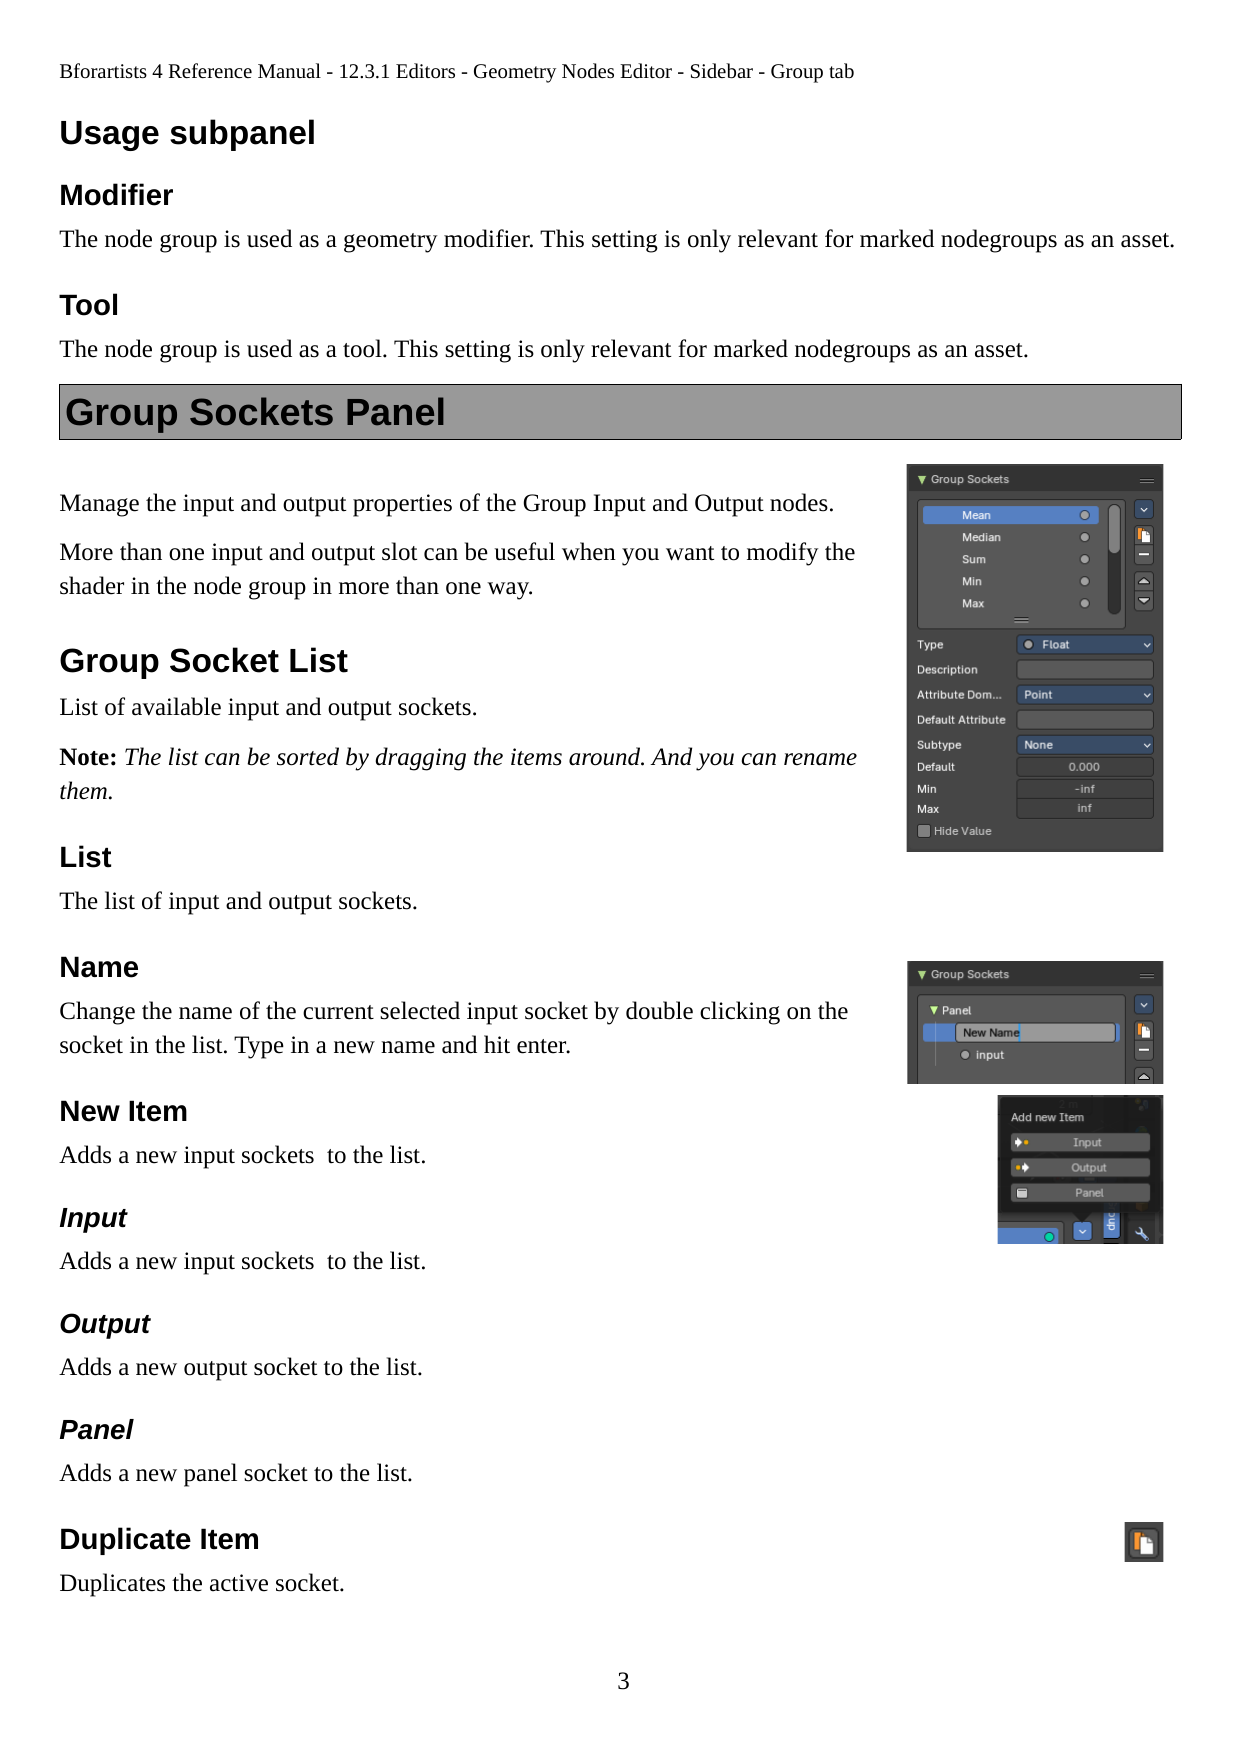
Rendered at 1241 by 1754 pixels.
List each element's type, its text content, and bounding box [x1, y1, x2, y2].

text The node group is used as a tool. This setting is only relevant for marked nodegroups as an asset. [59, 334, 1181, 363]
text List of available input and output sockets. [59, 692, 906, 721]
text Adds a new input sockets to the list. [59, 1140, 997, 1169]
text Adds a new output socket to the list. [59, 1352, 1181, 1381]
picture [1124, 1522, 1164, 1562]
text The node group is used as a geometry modifier. This setting is only relevant for marked nodegroups as an asset. [59, 224, 1181, 253]
subtitle Modifier [59, 178, 1181, 212]
subtitle Name [59, 949, 1181, 983]
subtitle Group Socket List [59, 641, 906, 680]
subtitle List [59, 840, 1181, 873]
text Change the name of the current selected input socket by double clicking on the socket in the list. Type in a new name and hit enter. [59, 996, 907, 1059]
picture [906, 464, 1164, 852]
subtitle [1164, 1522, 1181, 1555]
subtitle Output [59, 1308, 1181, 1339]
text Adds a new panel socket to the list. [59, 1458, 1181, 1487]
subtitle [1164, 1202, 1181, 1234]
text Manage the input and output properties of the Group Input and Output nodes. [59, 488, 906, 517]
subtitle Input [59, 1202, 997, 1234]
text Note: The list can be sorted by dragging the items around. And you can rename them. [59, 742, 906, 805]
subtitle Panel [59, 1414, 1181, 1446]
subtitle Tool [59, 288, 1181, 322]
subtitle Duplicate Item [59, 1522, 1124, 1555]
text More than one input and output slot can be useful when you want to modify the shader in the node group in more than one way. [59, 537, 906, 600]
subtitle New Item [59, 1094, 1181, 1128]
subtitle Usage subpanel [59, 113, 1181, 151]
subtitle [1164, 641, 1181, 680]
text Duplicates the active socket. [59, 1568, 1181, 1597]
text The list of input and output sockets. [59, 886, 1181, 915]
table_header Group Sockets Panel [60, 385, 1181, 439]
picture [997, 1095, 1164, 1244]
picture [907, 961, 1164, 1084]
text Adds a new input sockets to the list. [59, 1246, 1181, 1275]
